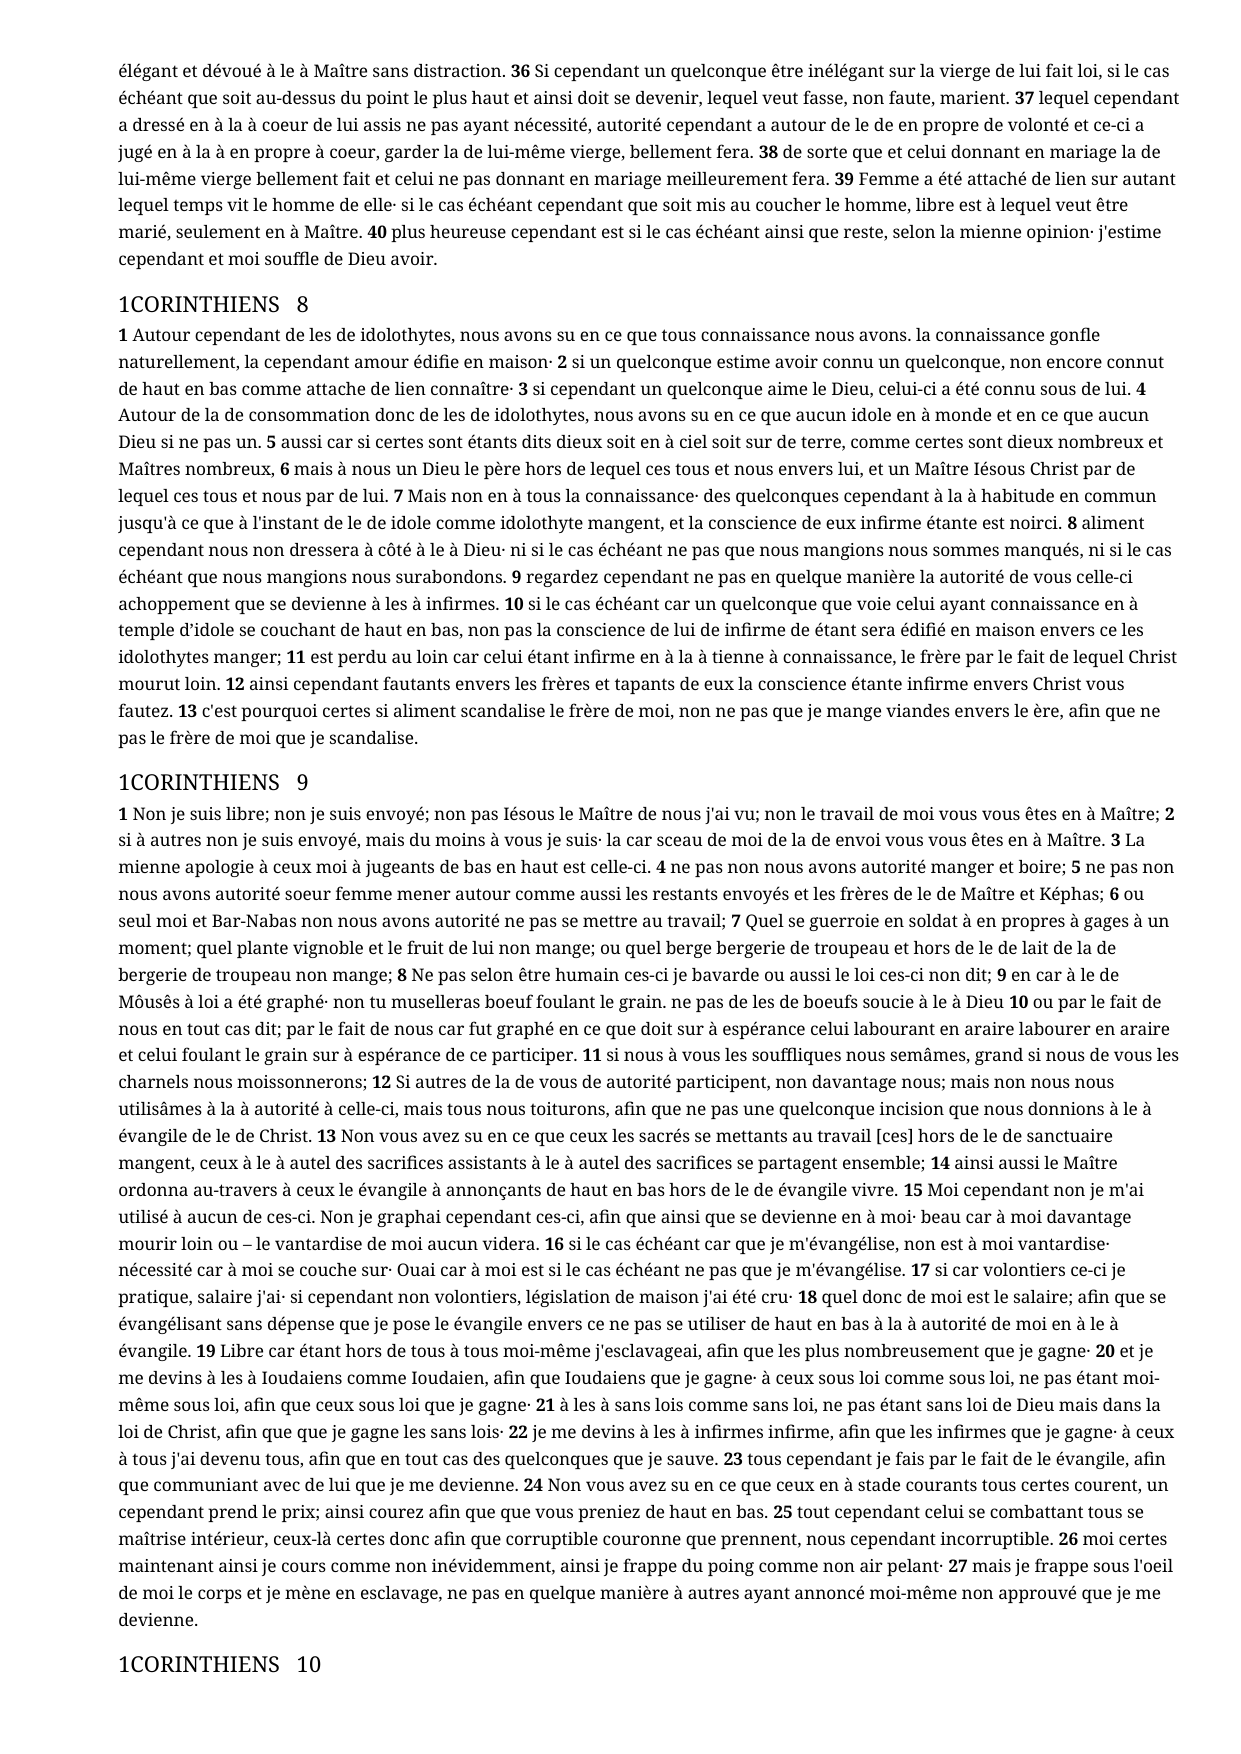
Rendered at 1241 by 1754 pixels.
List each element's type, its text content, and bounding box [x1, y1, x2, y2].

text 1CORINTHIENS 10 [118, 1649, 1181, 1679]
text 1 Autour cependant de les de idolothytes, nous avons su en ce que tous connaissance nous avons. la connaissance gonfle naturellement, la cependant amour édifie en maison· 2 si un quelconque estime avoir connu un quelconque, non encore connut de haut en bas comme attache de lien connaître· 3 si cependant un quelconque aime le Dieu, celui-ci a été connu sous de lui. 4 Autour de la de consommation donc de les de idolothytes, nous avons su en ce que aucun idole en à monde et en ce que aucun Dieu si ne pas un. 5 aussi car si certes sont étants dits dieux soit en à ciel soit sur de terre, comme certes sont dieux nombreux et Maîtres nombreux, 6 mais à nous un Dieu le père hors de lequel ces tous et nous envers lui, et un Maître Iésous Christ par de lequel ces tous et nous par de lui. 7 Mais non en à tous la connaissance· des quelconques cependant à la à habitude en commun jusqu'à ce que à l'instant de le de idole comme idolothyte mangent, et la conscience de eux infirme étante est noirci. 8 aliment cependant nous non dressera à côté à le à Dieu· ni si le cas échéant ne pas que nous mangions nous sommes manqués, ni si le cas échéant que nous mangions nous surabondons. 9 regardez cependant ne pas en quelque manière la autorité de vous celle-ci achoppement que se devienne à les à infirmes. 10 si le cas échéant car un quelconque que voie celui ayant connaissance en à temple d’idole se couchant de haut en bas, non pas la conscience de lui de infirme de étant sera édifié en maison envers ce les idolothytes manger; 11 est perdu au loin car celui étant infirme en à la à tienne à connaissance, le frère par le fait de lequel Christ mourut loin. 12 ainsi cependant fautants envers les frères et tapants de eux la conscience étante infirme envers Christ vous fautez. 13 c'est pourquoi certes si aliment scandalise le frère de moi, non ne pas que je mange viandes envers le ère, afin que ne pas le frère de moi que je scandalise. [118, 323, 1181, 749]
text 1CORINTHIENS 9 [118, 767, 1181, 797]
text élégant et dévoué à le à Maître sans distraction. 36 Si cependant un quelconque être inélégant sur la vierge de lui fait loi, si le cas échéant que soit au-dessus du point le plus haut et ainsi doit se devenir, lequel veut fasse, non faute, marient. 37 lequel cependant a dressé en à la à coeur de lui assis ne pas ayant nécessité, autorité cependant a autour de le de en propre de volonté et ce-ci a jugé en à la à en propre à coeur, garder la de lui-même vierge, bellement fera. 38 de sorte que et celui donnant en mariage la de lui-même vierge bellement fait et celui ne pas donnant en mariage meilleurement fera. 39 Femme a été attaché de lien sur autant lequel temps vit le homme de elle· si le cas échéant cependant que soit mis au coucher le homme, libre est à lequel veut être marié, seulement en à Maître. 40 plus heureuse cependant est si le cas échéant ainsi que reste, selon la mienne opinion· j'estime cependant et moi souffle de Dieu avoir. [118, 59, 1181, 271]
text 1CORINTHIENS 8 [118, 289, 1181, 318]
text 1 Non je suis libre; non je suis envoyé; non pas Iésous le Maître de nous j'ai vu; non le travail de moi vous vous êtes en à Maître; 2 si à autres non je suis envoyé, mais du moins à vous je suis· la car sceau de moi de la de envoi vous vous êtes en à Maître. 3 La mienne apologie à ceux moi à jugeants de bas en haut est celle-ci. 4 ne pas non nous avons autorité manger et boire; 5 ne pas non nous avons autorité soeur femme mener autour comme aussi les restants envoyés et les frères de le de Maître et Képhas; 6 ou seul moi et Bar-Nabas non nous avons autorité ne pas se mettre au travail; 7 Quel se guerroie en soldat à en propres à gages à un moment; quel plante vignoble et le fruit de lui non mange; ou quel berge bergerie de troupeau et hors de le de lait de la de bergerie de troupeau non mange; 8 Ne pas selon être humain ces-ci je bavarde ou aussi le loi ces-ci non dit; 9 en car à le de Môusês à loi a été graphé· non tu muselleras boeuf foulant le grain. ne pas de les de boeufs soucie à le à Dieu 10 ou par le fait de nous en tout cas dit; par le fait de nous car fut graphé en ce que doit sur à espérance celui labourant en araire labourer en araire et celui foulant le grain sur à espérance de ce participer. 11 si nous à vous les souffliques nous semâmes, grand si nous de vous les charnels nous moissonnerons; 12 Si autres de la de vous de autorité participent, non davantage nous; mais non nous nous utilisâmes à la à autorité à celle-ci, mais tous nous toiturons, afin que ne pas une quelconque incision que nous donnions à le à évangile de le de Christ. 13 Non vous avez su en ce que ceux les sacrés se mettants au travail [ces] hors de le de sanctuaire mangent, ceux à le à autel des sacrifices assistants à le à autel des sacrifices se partagent ensemble; 14 ainsi aussi le Maître ordonna au-travers à ceux le évangile à annonçants de haut en bas hors de le de évangile vivre. 15 Moi cependant non je m'ai utilisé à aucun de ces-ci. Non je graphai cependant ces-ci, afin que ainsi que se devienne en à moi· beau car à moi davantage mourir loin ou – le vantardise de moi aucun videra. 16 si le cas échéant car que je m'évangélise, non est à moi vantardise· nécessité car à moi se couche sur· Ouai car à moi est si le cas échéant ne pas que je m'évangélise. 17 si car volontiers ce-ci je pratique, salaire j'ai· si cependant non volontiers, législation de maison j'ai été cru· 18 quel donc de moi est le salaire; afin que se évangélisant sans dépense que je pose le évangile envers ce ne pas se utiliser de haut en bas à la à autorité de moi en à le à évangile. 19 Libre car étant hors de tous à tous moi-même j'esclavageai, afin que les plus nombreusement que je gagne· 20 et je me devins à les à Ioudaiens comme Ioudaien, afin que Ioudaiens que je gagne· à ceux sous loi comme sous loi, ne pas étant moi-même sous loi, afin que ceux sous loi que je gagne· 21 à les à sans lois comme sans loi, ne pas étant sans loi de Dieu mais dans la loi de Christ, afin que que je gagne les sans lois· 22 je me devins à les à infirmes infirme, afin que les infirmes que je gagne· à ceux à tous j'ai devenu tous, afin que en tout cas des quelconques que je sauve. 23 tous cependant je fais par le fait de le évangile, afin que communiant avec de lui que je me devienne. 24 Non vous avez su en ce que ceux en à stade courants tous certes courent, un cependant prend le prix; ainsi courez afin que que vous preniez de haut en bas. 25 tout cependant celui se combattant tous se maîtrise intérieur, ceux-là certes donc afin que corruptible couronne que prennent, nous cependant incorruptible. 26 moi certes maintenant ainsi je cours comme non inévidemment, ainsi je frappe du poing comme non air pelant· 27 mais je frappe sous l'oeil de moi le corps et je mène en esclavage, ne pas en quelque manière à autres ayant annoncé moi-même non approuvé que je me devienne. [118, 802, 1181, 1631]
